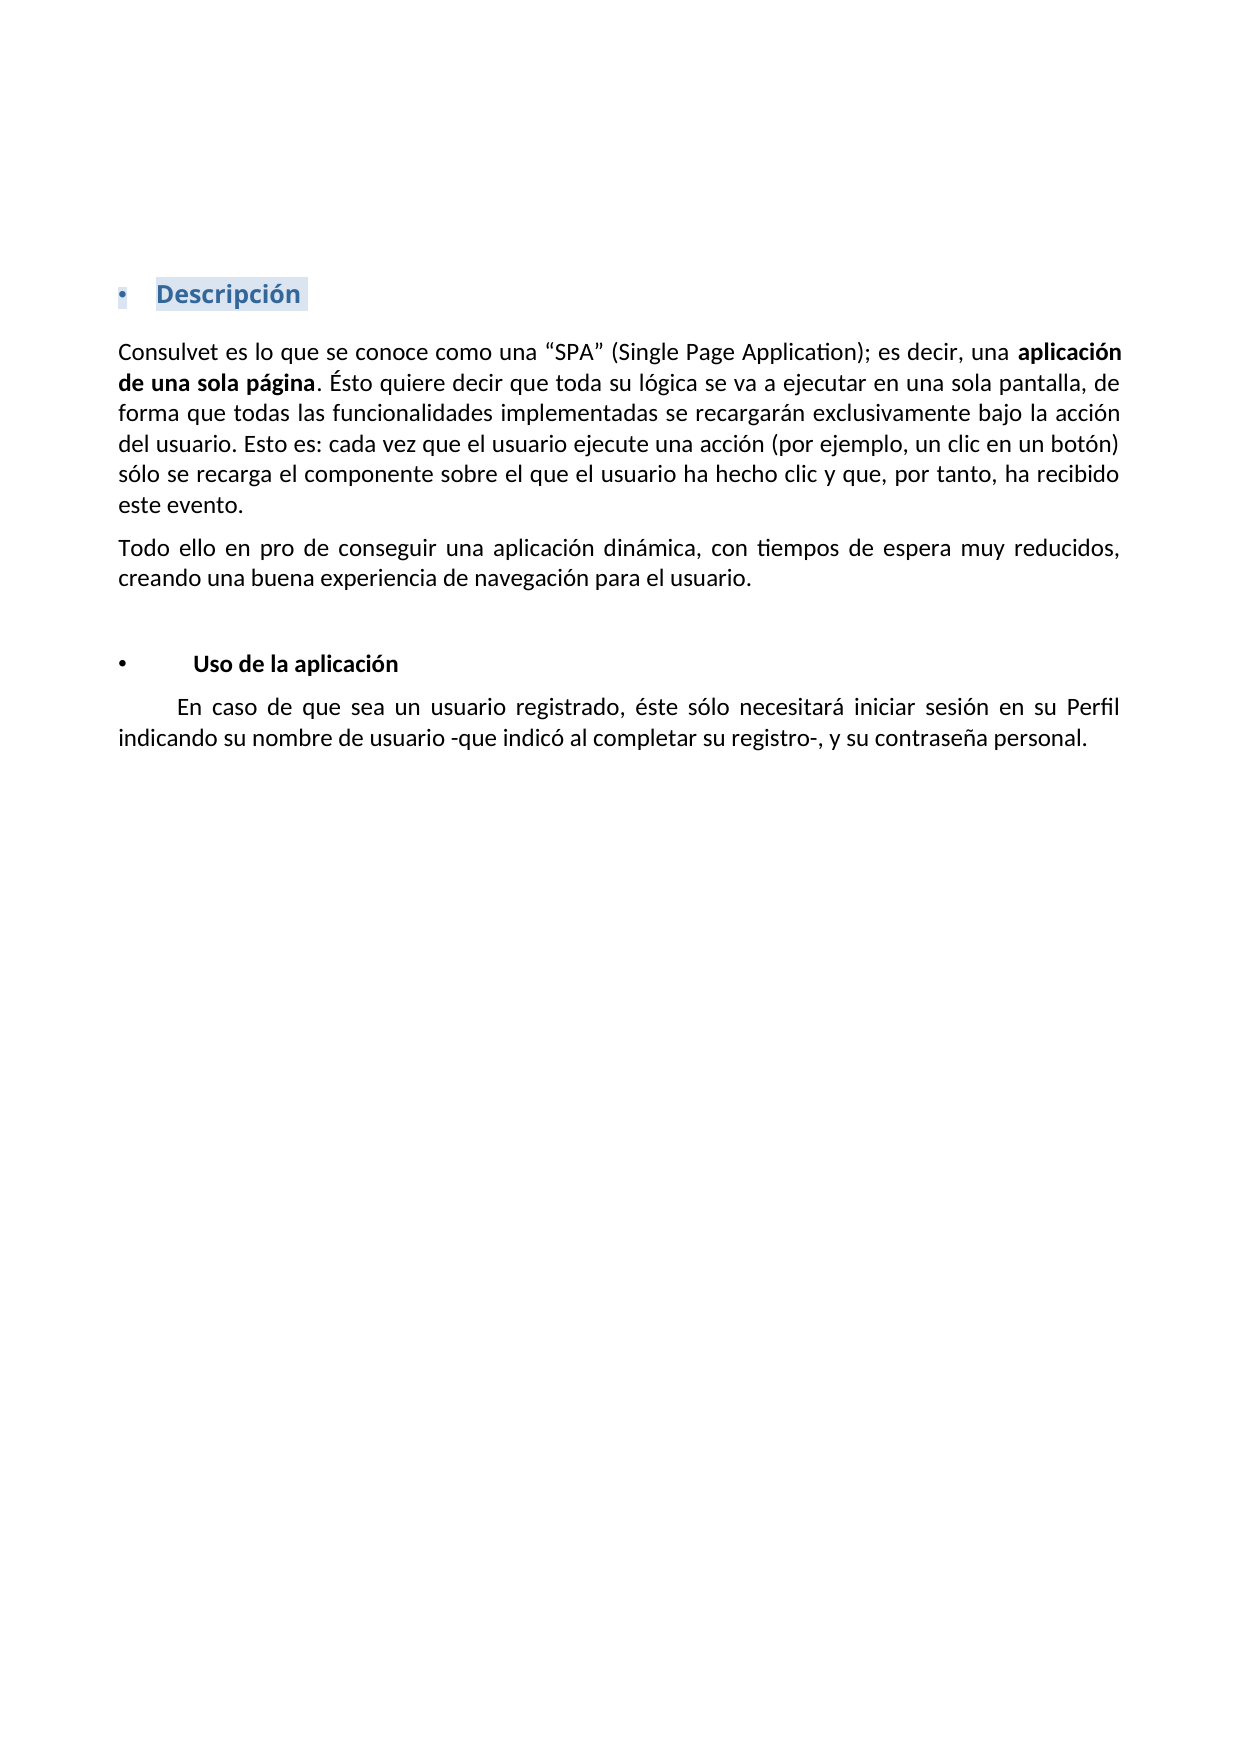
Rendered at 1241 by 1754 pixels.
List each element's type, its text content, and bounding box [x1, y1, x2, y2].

list Descripción [118, 277, 1122, 311]
text Consulvet es lo que se conoce como una “SPA” (Single Page Application); es decir, una aplicación de una sola página. Ésto quiere decir que toda su lógica se va a ejecutar en una sola pantalla, de forma que todas las funcionalidades implementadas se recargarán exclusivamente bajo la acción del usuario. Esto es: cada vez que el usuario ejecute una acción (por ejemplo, un clic en un botón) sólo se recarga el componente sobre el que el usuario ha hecho clic y que, por tanto, ha recibido este evento. [118, 336, 1122, 519]
list Uso de la aplicación [118, 648, 1122, 679]
text Todo ello en pro de conseguir una aplicación dinámica, con tiempos de espera muy reducidos, creando una buena experiencia de navegación para el usuario. [118, 532, 1122, 593]
list En caso de que sea un usuario registrado, éste sólo necesitará iniciar sesión en su Perfil indicando su nombre de usuario -que indicó al completar su registro-, y su contraseña personal. [118, 691, 1122, 752]
